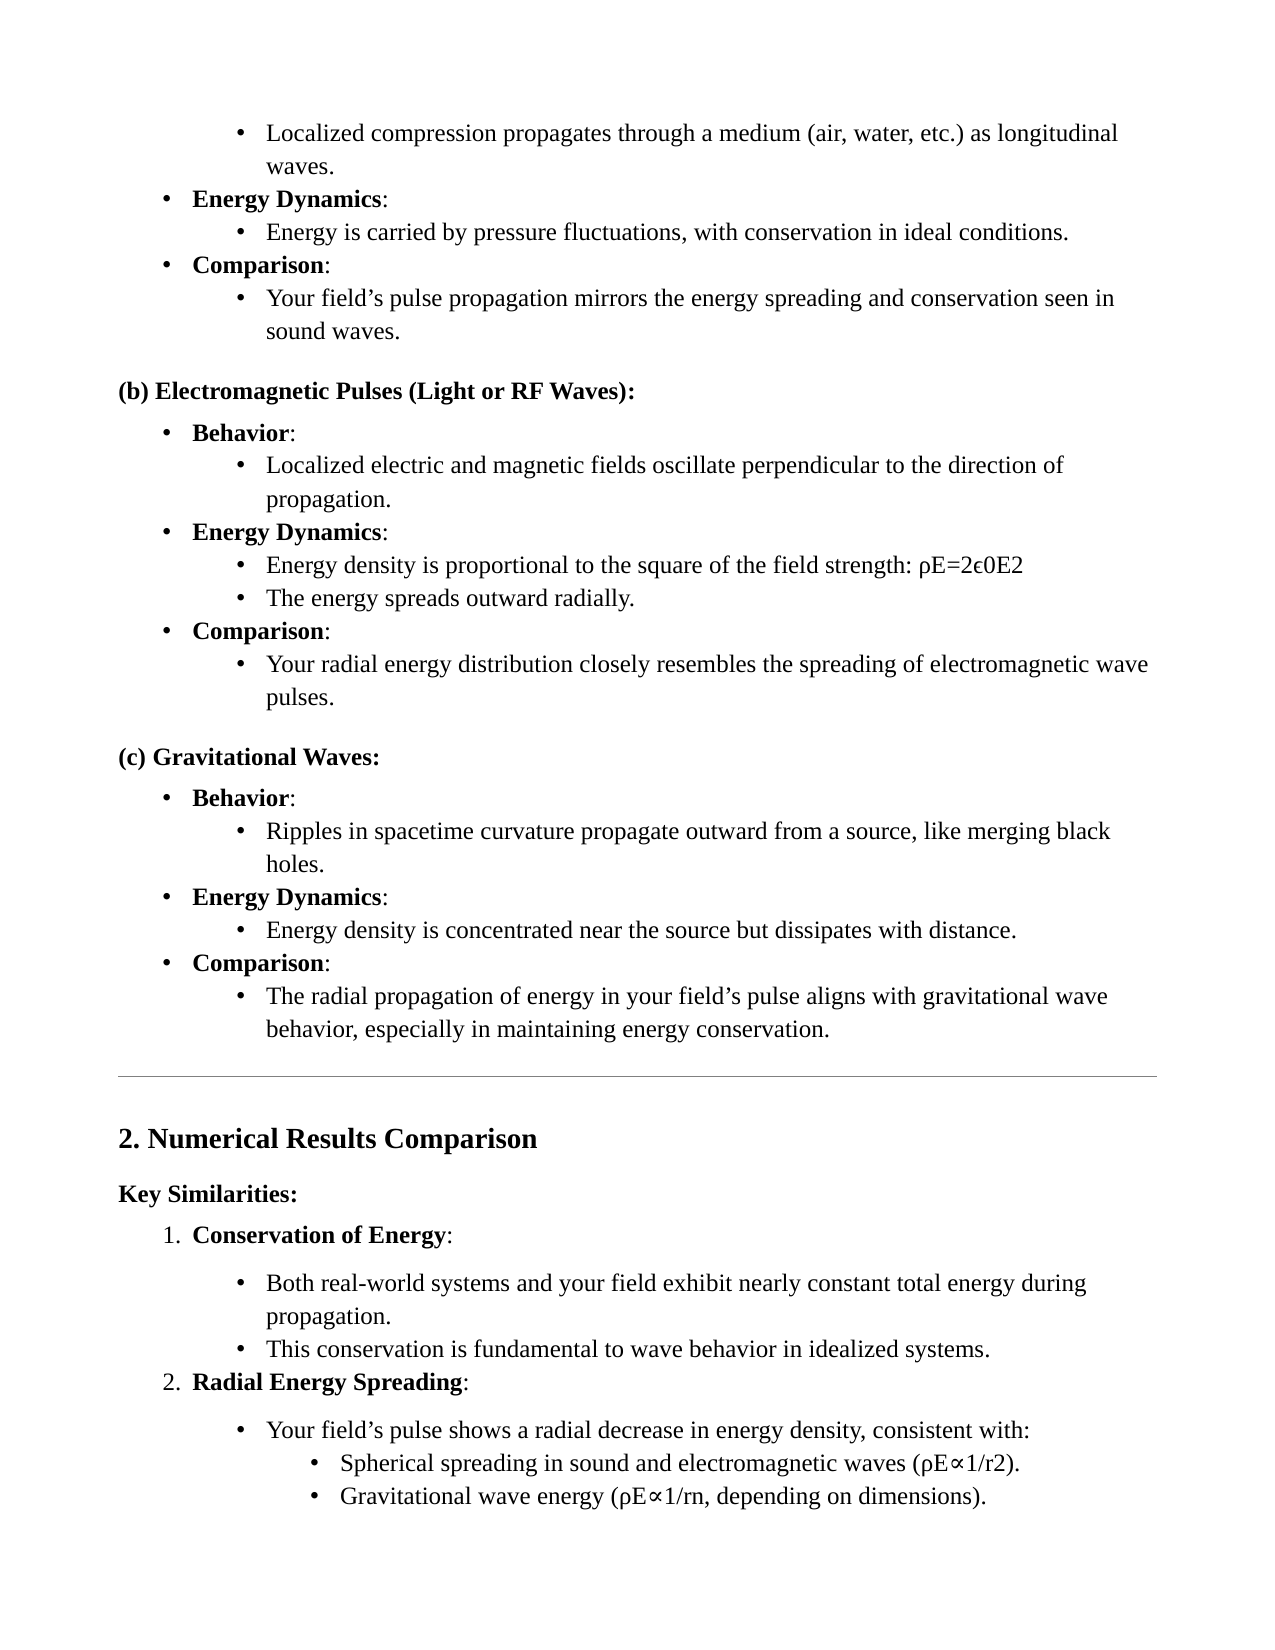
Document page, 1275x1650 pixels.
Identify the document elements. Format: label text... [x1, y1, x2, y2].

list Energy Dynamics: [162, 517, 1157, 545]
list Spherical spreading in sound and electromagnetic waves (ρE​∝1/r2). [310, 1448, 1157, 1477]
list Gravitational wave energy (ρE​∝1/rn, depending on dimensions). [310, 1481, 1157, 1509]
list Conservation of Energy: [162, 1221, 1157, 1249]
list Energy Dynamics: [162, 184, 1157, 213]
subtitle 2. Numerical Results Comparison [118, 1121, 1157, 1154]
list Both real-world systems and your field exhibit nearly constant total energy during propagation. [236, 1268, 1157, 1330]
list Behavior: [162, 418, 1157, 446]
list Comparison: [162, 250, 1157, 279]
list Ripples in spacetime curvature propagate outward from a source, like merging black holes. [236, 816, 1157, 878]
list Your field’s pulse propagation mirrors the energy spreading and conservation seen in sound waves. [236, 283, 1157, 345]
list Your field’s pulse shows a radial decrease in energy density, consistent with: [236, 1415, 1157, 1443]
subtitle (b) Electromagnetic Pulses (Light or RF Waves): [118, 376, 1157, 405]
list Radial Energy Spreading: [162, 1367, 1157, 1396]
list The energy spreads outward radially. [236, 583, 1157, 611]
list Energy density is proportional to the square of the field strength: ρE​=2ϵ0​E2​ [236, 550, 1157, 578]
list Localized compression propagates through a medium (air, water, etc.) as longitudinal waves. [236, 118, 1157, 180]
list Energy Dynamics: [162, 882, 1157, 911]
list Behavior: [162, 783, 1157, 812]
list This conservation is fundamental to wave behavior in idealized systems. [236, 1334, 1157, 1363]
subtitle Key Similarities: [118, 1179, 1157, 1208]
list Energy density is concentrated near the source but dissipates with distance. [236, 915, 1157, 944]
list The radial propagation of energy in your field’s pulse aligns with gravitational wave behavior, especially in maintaining energy conservation. [236, 981, 1157, 1043]
list Your radial energy distribution closely resembles the spreading of electromagnetic wave pulses. [236, 649, 1157, 711]
list Comparison: [162, 948, 1157, 977]
list Comparison: [162, 616, 1157, 644]
list Localized electric and magnetic fields oscillate perpendicular to the direction of propagation. [236, 451, 1157, 512]
list Energy is carried by pressure fluctuations, with conservation in ideal conditions. [236, 217, 1157, 246]
subtitle (c) Gravitational Waves: [118, 742, 1157, 771]
